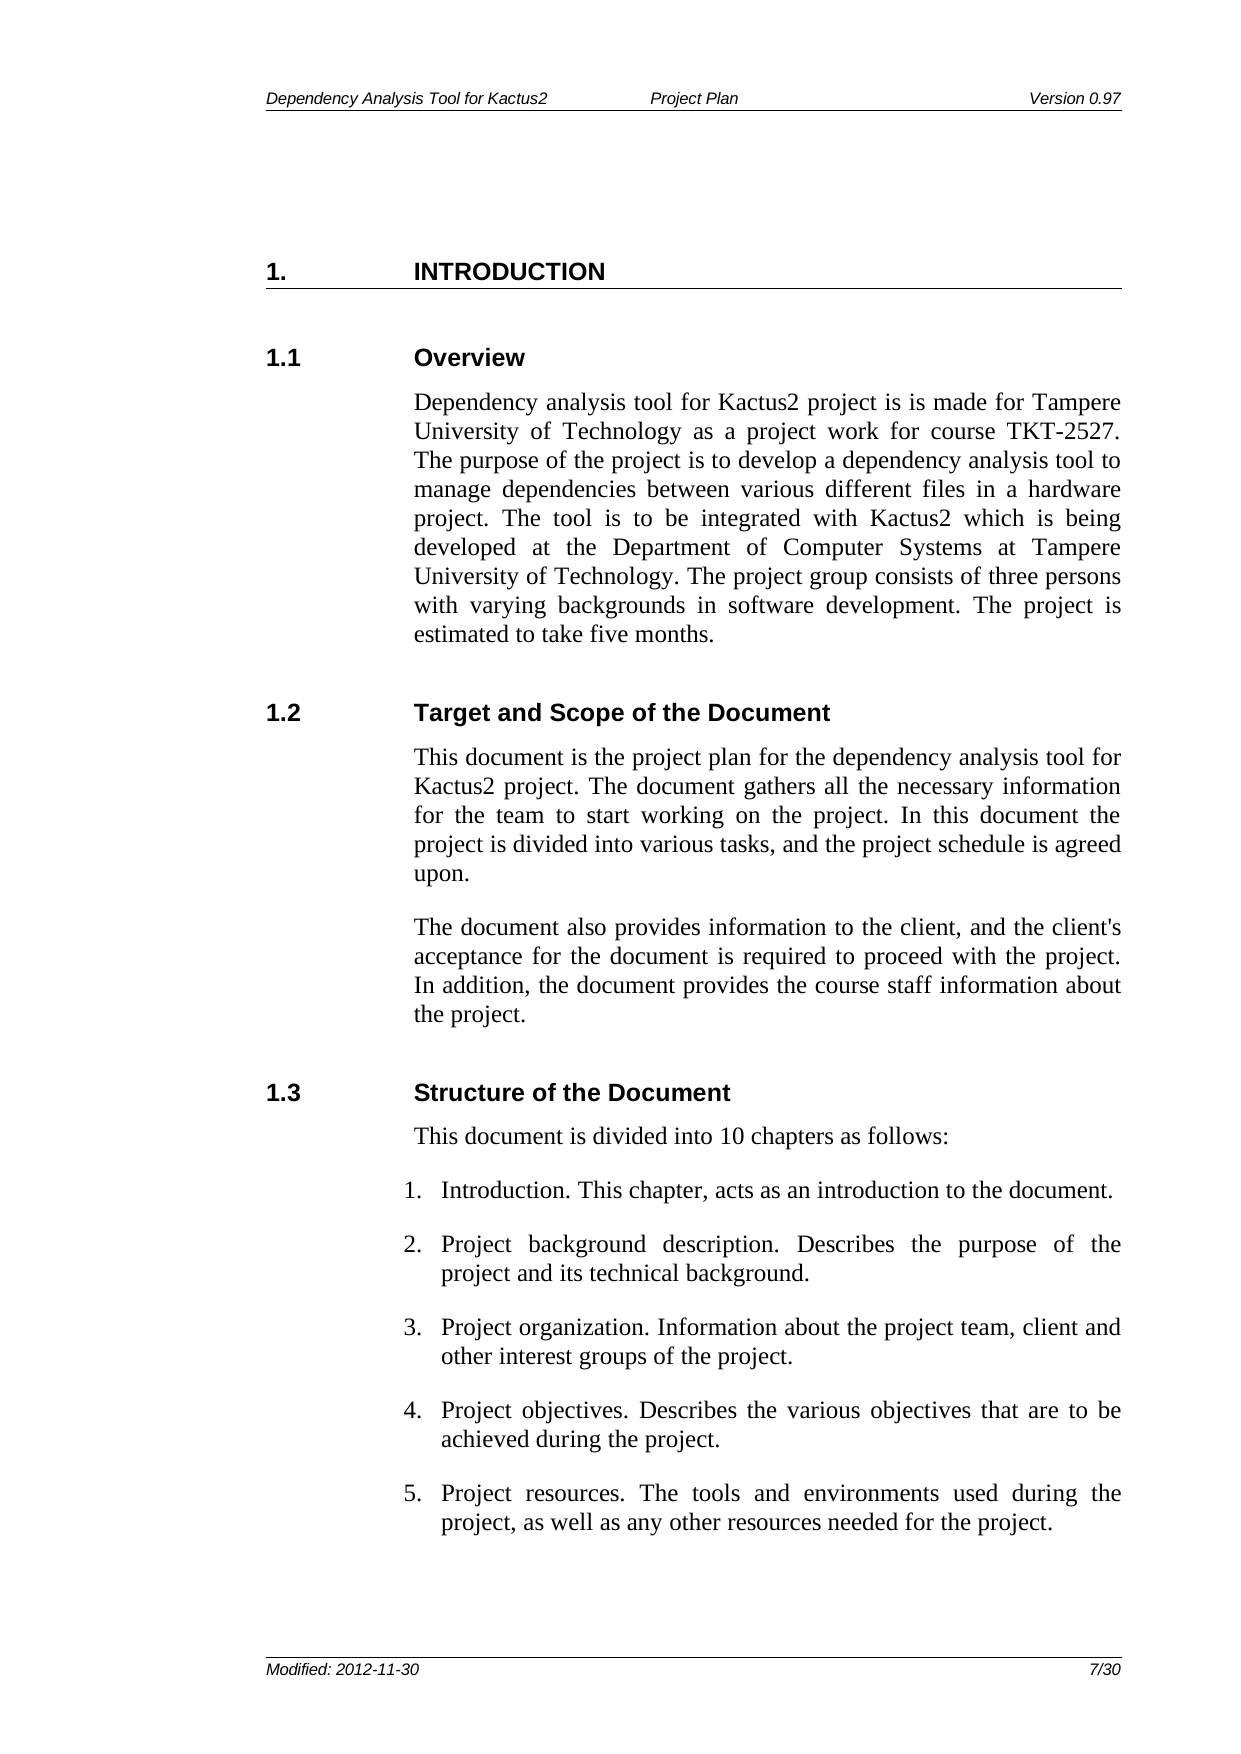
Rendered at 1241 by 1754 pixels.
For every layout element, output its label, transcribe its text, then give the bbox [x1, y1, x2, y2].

list Project organization. Information about the project team, client and other interest groups of the project. [403, 1312, 1122, 1370]
subtitle Overview [266, 343, 1122, 372]
text Dependency analysis tool for Kactus2 project is is made for Tampere University of Technology as a project work for course TKT-2527. The purpose of the project is to develop a dependency analysis tool to manage dependencies between various different files in a hardware project. The tool is to be integrated with Kactus2 which is being developed at the Department of Computer Systems at Tampere University of Technology. The project group consists of three persons with varying backgrounds in software development. The project is estimated to take five months. [413, 387, 1122, 648]
text The document also provides information to the client, and the client's acceptance for the document is required to proceed with the project. In addition, the document provides the course staff information about the project. [413, 912, 1122, 1028]
subtitle Structure of the Document [266, 1078, 1122, 1107]
text This document is the project plan for the dependency analysis tool for Kactus2 project. The document gathers all the necessary information for the team to start working on the project. In this document the project is divided into various tasks, and the project schedule is agreed upon. [413, 741, 1122, 887]
subtitle Target and Scope of the Document [266, 698, 1122, 727]
list Project background description. Describes the purpose of the project and its technical background. [403, 1229, 1122, 1287]
list Project objectives. Describes the various objectives that are to be achieved during the project. [403, 1395, 1122, 1453]
subtitle Introduction [266, 257, 1122, 288]
list Introduction. This chapter, acts as an introduction to the document. [403, 1175, 1122, 1204]
text This document is divided into 10 chapters as follows: [413, 1121, 1122, 1150]
list Project resources. The tools and environments used during the project, as well as any other resources needed for the project. [403, 1478, 1122, 1536]
